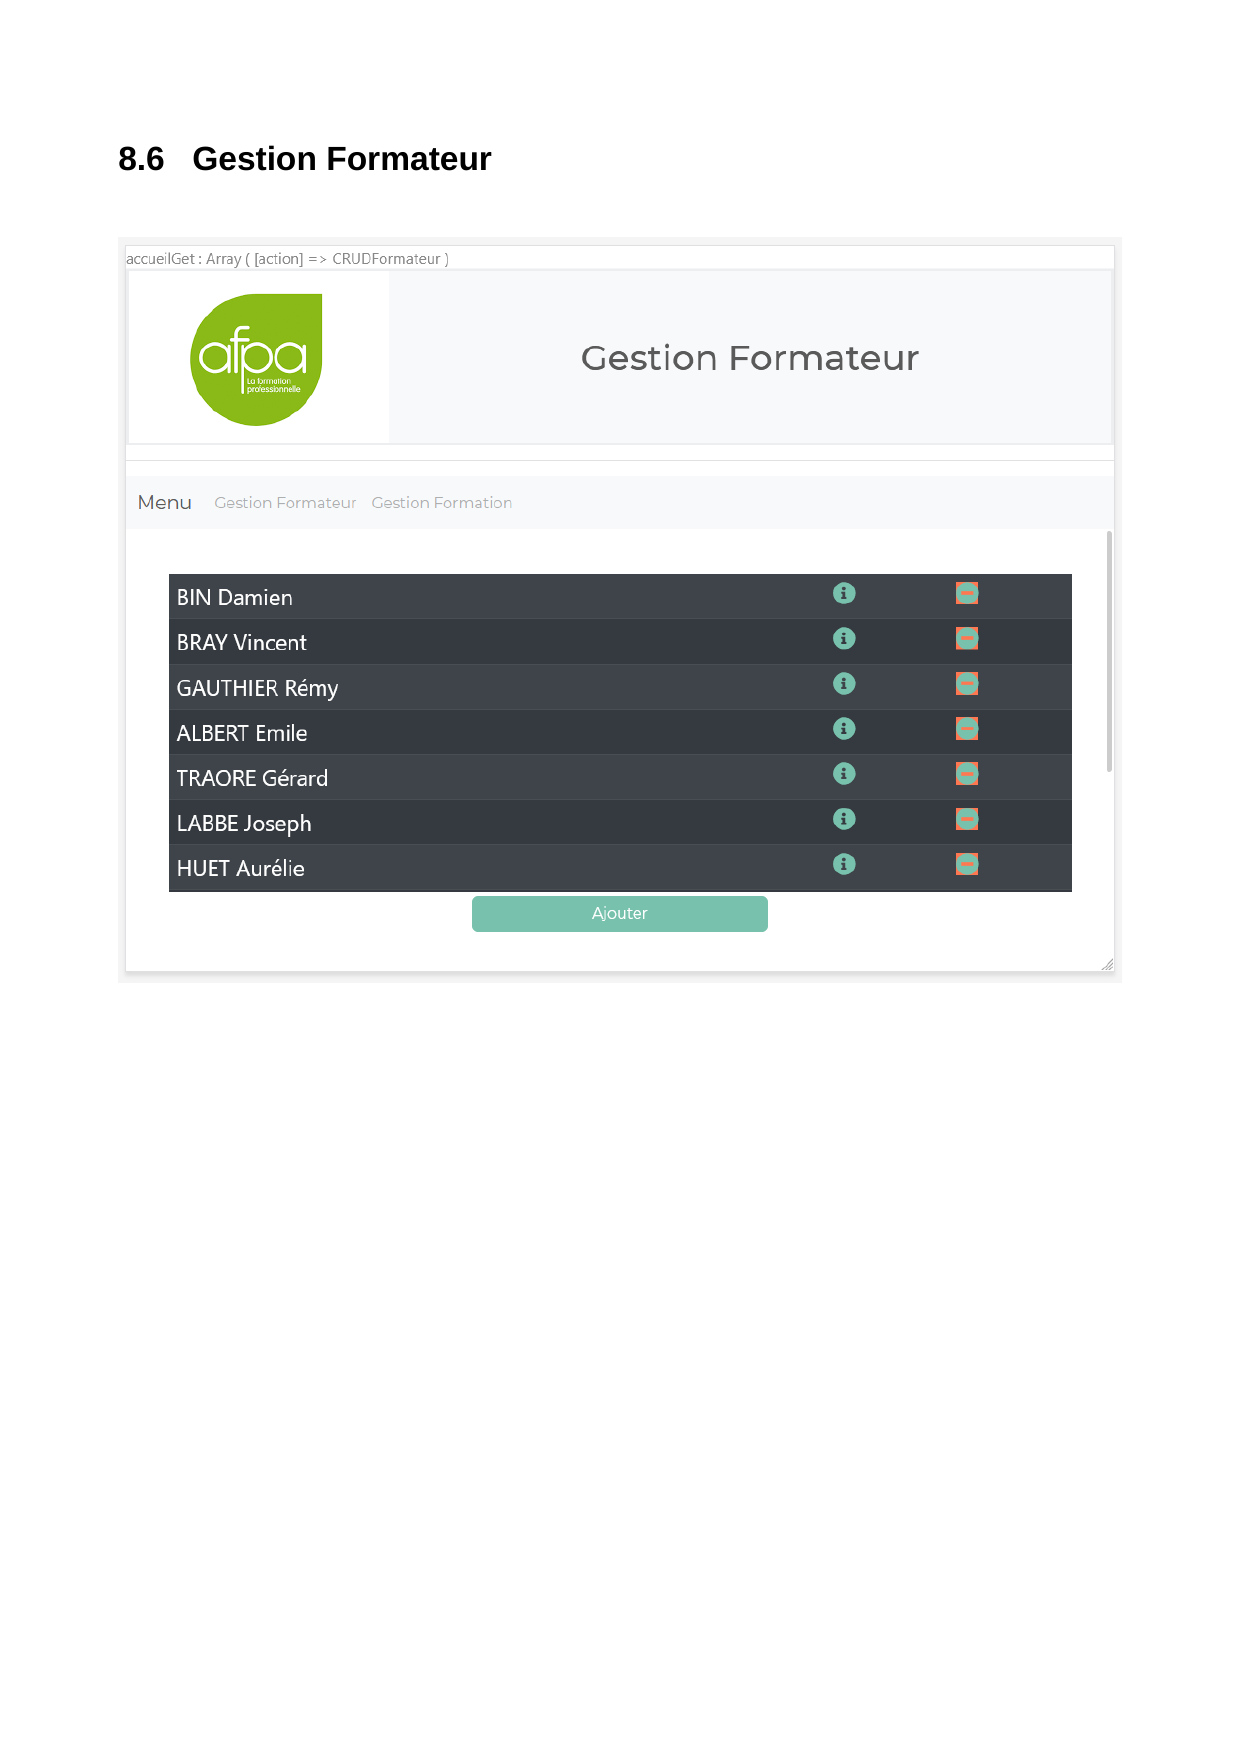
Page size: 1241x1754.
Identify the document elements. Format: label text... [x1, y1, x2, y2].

picture [118, 237, 1123, 983]
subtitle Gestion Formateur [118, 139, 1122, 178]
